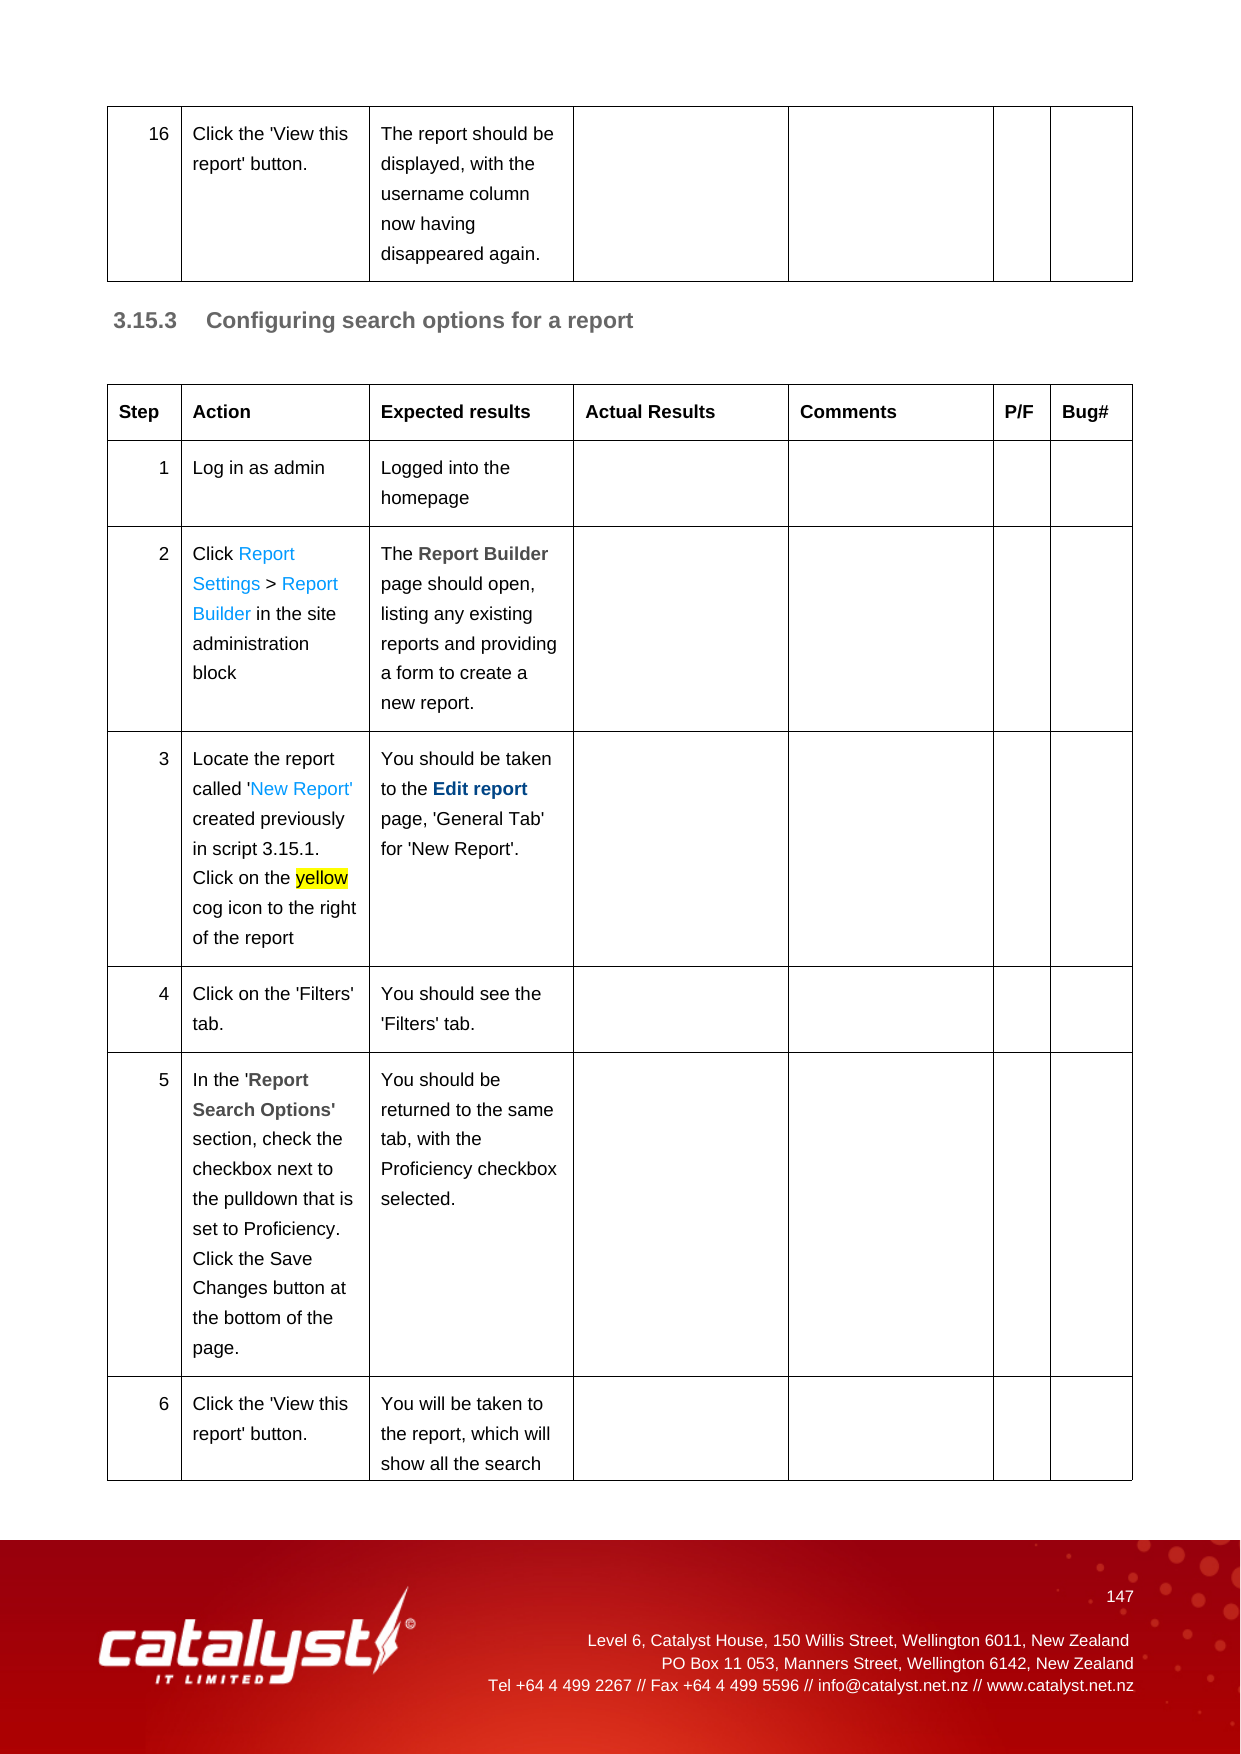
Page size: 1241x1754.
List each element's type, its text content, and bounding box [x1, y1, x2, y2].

table_cell 16 [108, 107, 181, 281]
table_header Actual Results [574, 385, 788, 440]
table_cell 1 [108, 441, 181, 526]
table_cell [789, 1053, 993, 1376]
table_header Bug# [1051, 385, 1132, 440]
table_cell [574, 441, 788, 526]
table_cell [789, 1377, 993, 1480]
table_cell [789, 107, 993, 281]
table_cell [994, 527, 1050, 731]
table_cell The Report Builder page should open, listing any existing reports and providing a form to create a new report. [370, 527, 573, 731]
table_header P/F [994, 385, 1050, 440]
table_cell The report should be displayed, with the username column now having disappeared again. [370, 107, 573, 281]
table_cell [1051, 107, 1132, 281]
table_cell [1051, 527, 1132, 731]
table_cell [1051, 1377, 1132, 1480]
table_cell You should see the 'Filters' tab. [370, 967, 573, 1052]
table_cell [994, 441, 1050, 526]
table_cell You should be taken to the Edit report page, 'General Tab' for 'New Report'. [370, 732, 573, 966]
table_cell In the 'Report Search Options' section, check the checkbox next to the pulldown that is set to Proficiency. Click the Save Changes button at the bottom of the page. [182, 1053, 369, 1376]
table_cell [789, 441, 993, 526]
subtitle Configuring search options for a report [107, 308, 1103, 334]
table_cell [789, 732, 993, 966]
table_cell [1051, 967, 1132, 1052]
table_cell 6 [108, 1377, 181, 1480]
table_cell Locate the report called 'New Report' created previously in script 3.15.1. Click on the yellow cog icon to the right of the report [182, 732, 369, 966]
table_cell Click the 'View this report' button. [182, 1377, 369, 1480]
table_cell 5 [108, 1053, 181, 1376]
table_cell [574, 732, 788, 966]
table_cell 4 [108, 967, 181, 1052]
table_cell [574, 107, 788, 281]
table_cell [789, 527, 993, 731]
table_header Comments [789, 385, 993, 440]
table_cell Click Report Settings > Report Builder in the site administration block [182, 527, 369, 731]
table_cell [574, 527, 788, 731]
table_cell [1051, 732, 1132, 966]
table_cell Log in as admin [182, 441, 369, 526]
table_cell [994, 107, 1050, 281]
table_cell [1051, 441, 1132, 526]
table_cell Logged into the homepage [370, 441, 573, 526]
table_cell [789, 967, 993, 1052]
table_cell [574, 967, 788, 1052]
table_header Expected results [370, 385, 573, 440]
table_cell 2 [108, 527, 181, 731]
table_cell [994, 1053, 1050, 1376]
table_cell [574, 1053, 788, 1376]
table_header Step [108, 385, 181, 440]
table_cell [994, 1377, 1050, 1480]
table_cell Click the 'View this report' button. [182, 107, 369, 281]
table_header Action [182, 385, 369, 440]
picture [0, 1540, 1241, 1754]
table_cell [994, 732, 1050, 966]
table_cell [994, 967, 1050, 1052]
table_cell You will be taken to the report, which will show all the search [370, 1377, 573, 1480]
table_cell You should be returned to the same tab, with the Proficiency checkbox selected. [370, 1053, 573, 1376]
table_cell 3 [108, 732, 181, 966]
table_cell [574, 1377, 788, 1480]
table_cell Click on the 'Filters' tab. [182, 967, 369, 1052]
table_cell [1051, 1053, 1132, 1376]
